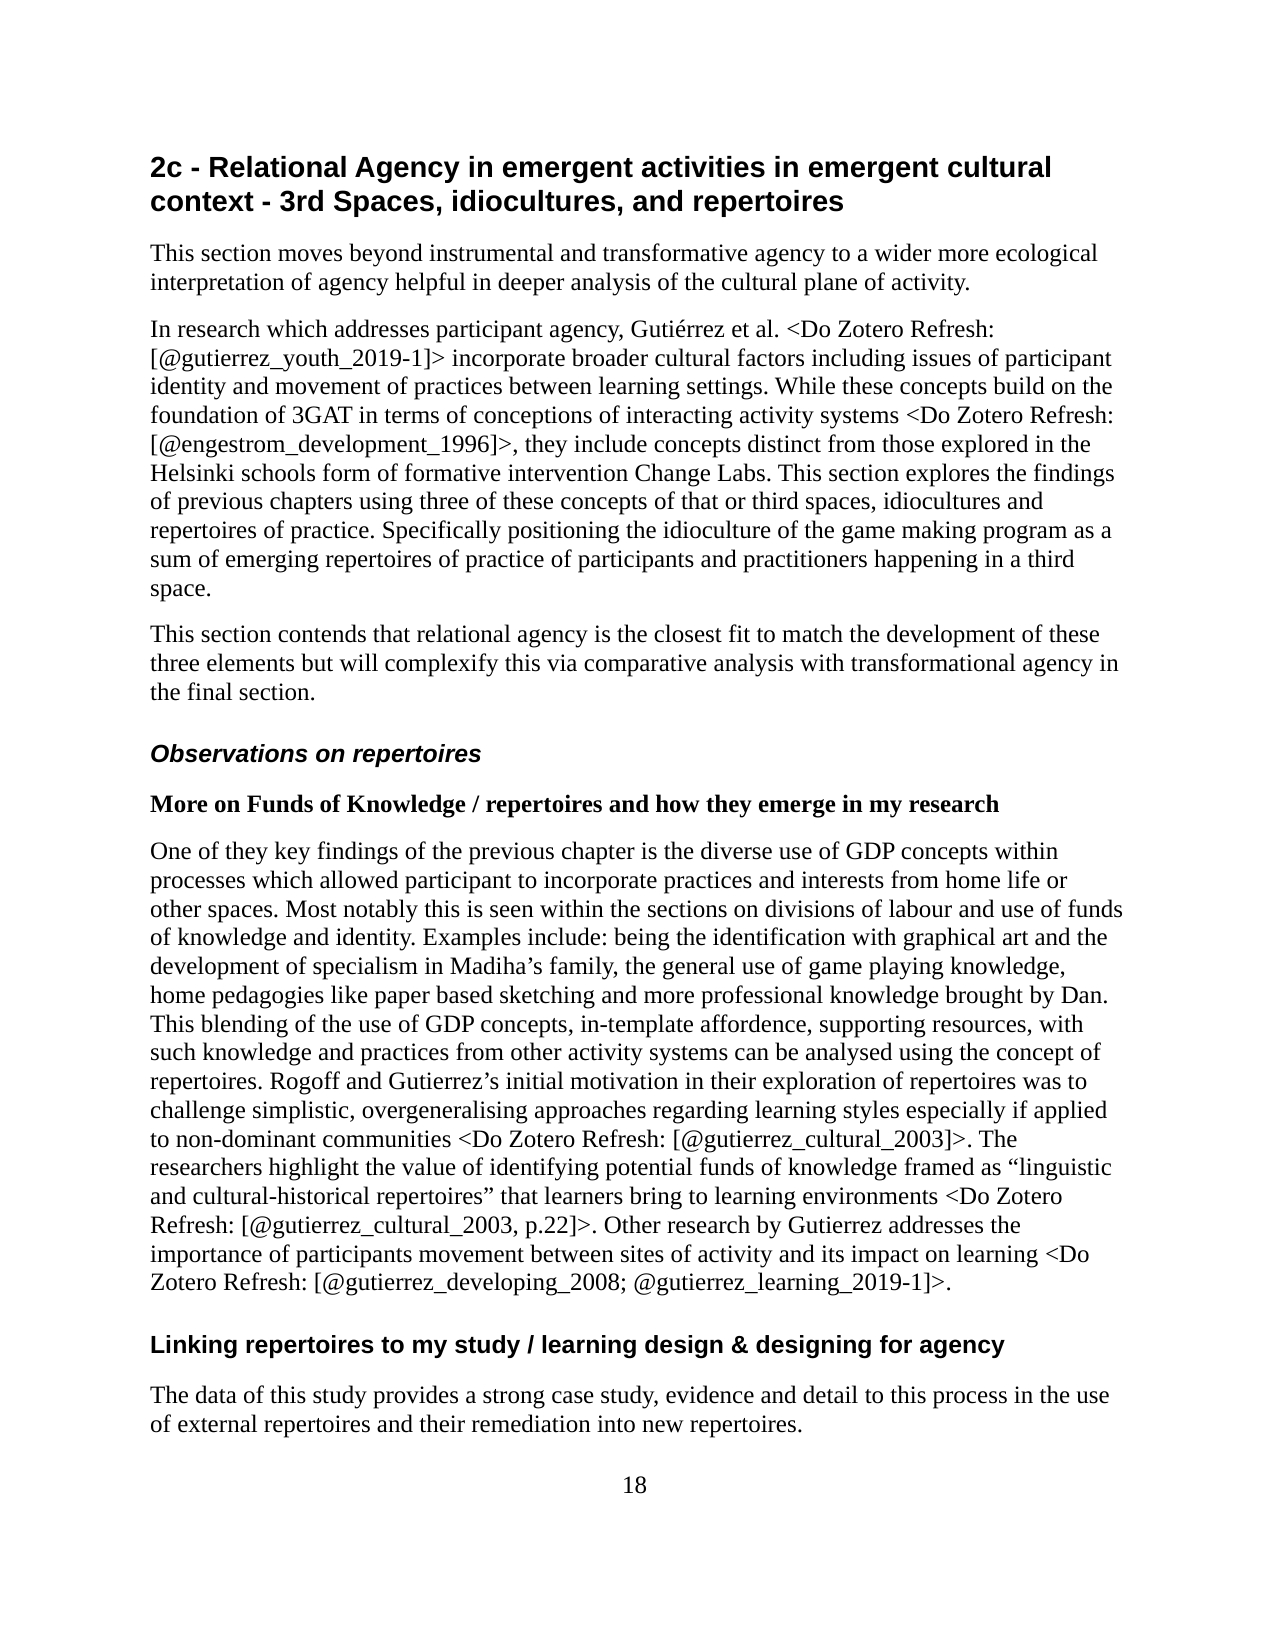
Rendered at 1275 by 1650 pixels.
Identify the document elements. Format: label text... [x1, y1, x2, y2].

subtitle Observations on repertoires [150, 739, 1125, 768]
text One of they key findings of the previous chapter is the diverse use of GDP concepts within processes which allowed participant to incorporate practices and interests from home life or other spaces. Most notably this is seen within the sections on divisions of labour and use of funds of knowledge and identity. Examples include: being the identification with graphical art and the development of specialism in Madiha’s family, the general use of game playing knowledge, home pedagogies like paper based sketching and more professional knowledge brought by Dan. This blending of the use of GDP concepts, in-template affordence, supporting resources, with such knowledge and practices from other activity systems can be analysed using the concept of repertoires. Rogoff and Gutierrez’s initial motivation in their exploration of repertoires was to challenge simplistic, overgeneralising approaches regarding learning styles especially if applied to non-dominant communities <Do Zotero Refresh: [@gutierrez_cultural_2003]>. The researchers highlight the value of identifying potential funds of knowledge framed as “linguistic and cultural-historical repertoires” that learners bring to learning environments <Do Zotero Refresh: [@gutierrez_cultural_2003, p.22]>. Other research by Gutierrez addresses the importance of participants movement between sites of activity and its impact on learning <Do Zotero Refresh: [@gutierrez_developing_2008; @gutierrez_learning_2019-1]>. [150, 836, 1125, 1296]
text More on Funds of Knowledge / repertoires and how they emerge in my research [150, 789, 1125, 818]
text This section moves beyond instrumental and transformative agency to a wider more ecological interpretation of agency helpful in deeper analysis of the cultural plane of activity. [150, 238, 1125, 296]
text In research which addresses participant agency, Gutiérrez et al. <Do Zotero Refresh: [@gutierrez_youth_2019-1]> incorporate broader cultural factors including issues of participant identity and movement of practices between learning settings. While these concepts build on the foundation of 3GAT in terms of conceptions of interacting activity systems <Do Zotero Refresh: [@engestrom_development_1996]>, they include concepts distinct from those explored in the Helsinki schools form of formative intervention Change Labs. This section explores the findings of previous chapters using three of these concepts of that or third spaces, idiocultures and repertoires of practice. Specifically positioning the idioculture of the game making program as a sum of emerging repertoires of practice of participants and practitioners happening in a third space. [150, 314, 1125, 601]
subtitle Linking repertoires to my study / learning design & designing for agency [150, 1330, 1125, 1359]
subtitle 2c - Relational Agency in emergent activities in emergent cultural context - 3rd Spaces, idiocultures, and repertoires [150, 150, 1125, 217]
text The data of this study provides a strong case study, evidence and detail to this process in the use of external repertoires and their remediation into new repertoires. [150, 1380, 1125, 1438]
text This section contends that relational agency is the closest fit to match the development of these three elements but will complexify this via comparative analysis with transformational agency in the final section. [150, 619, 1125, 706]
